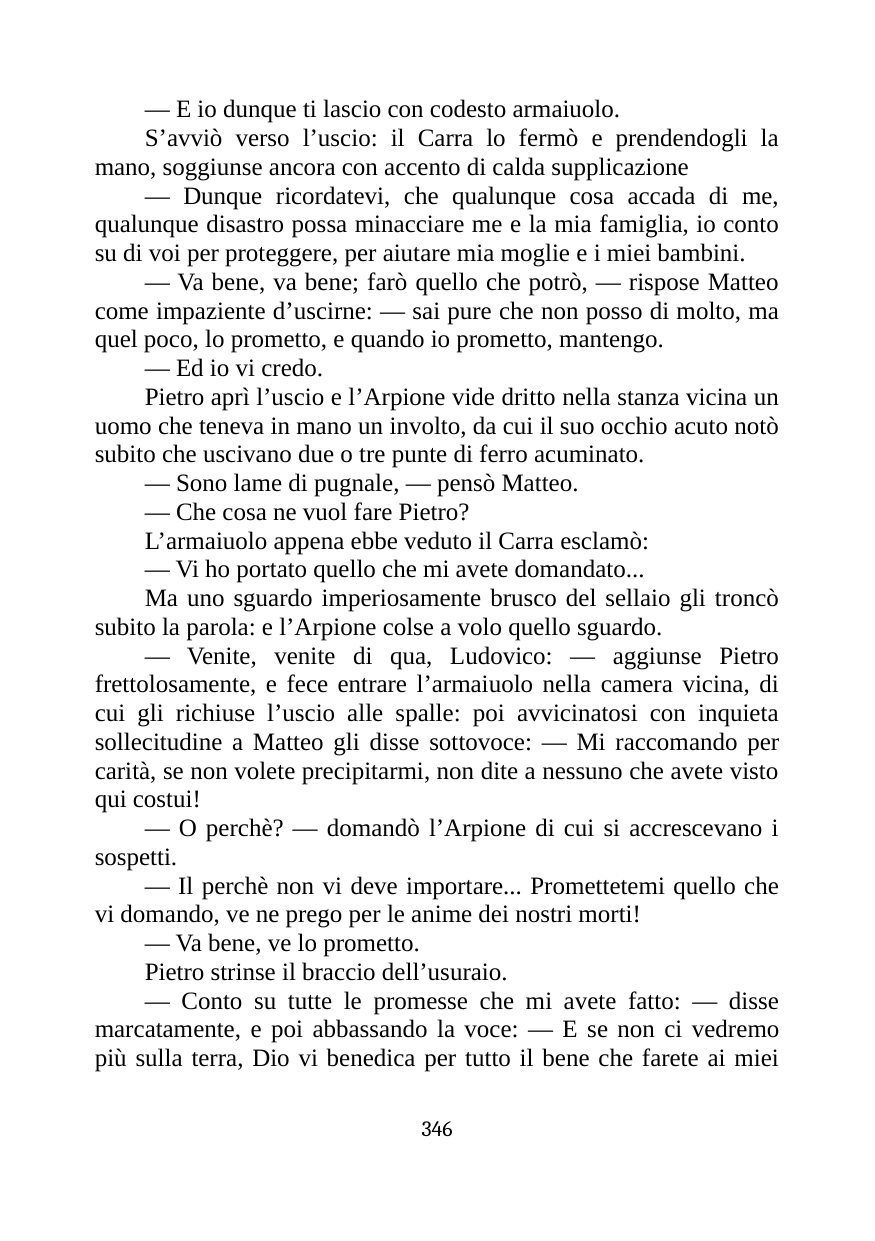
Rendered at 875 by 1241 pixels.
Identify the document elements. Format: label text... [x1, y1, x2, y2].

text — E io dunque ti lascio con codesto armaiuolo. [94, 94, 779, 123]
text — Venite, venite di qua, Ludovico: — aggiunse Pietro frettolosamente, e fece entrare l’armaiuolo nella camera vicina, di cui gli richiuse l’uscio alle spalle: poi avvicinatosi con inquieta sollecitudine a Matteo gli disse sottovoce: — Mi raccomando per carità, se non volete precipitarmi, non dite a nessuno che avete visto qui costui! [94, 641, 779, 813]
text S’avviò verso l’uscio: il Carra lo fermò e prendendogli la mano, soggiunse ancora con accento di calda supplicazione [94, 123, 779, 181]
text — Il perchè non vi deve importare... Promettetemi quello che vi domando, ve ne prego per le anime dei nostri morti! [94, 871, 779, 928]
text Ma uno sguardo imperiosamente brusco del sellaio gli troncò subito la parola: e l’Arpione colse a volo quello sguardo. [94, 583, 779, 641]
text — Va bene, ve lo prometto. [94, 928, 779, 957]
text — Che cosa ne vuol fare Pietro? [94, 497, 779, 526]
text — Sono lame di pugnale, — pensò Matteo. [94, 468, 779, 497]
text Pietro strinse il braccio dell’usuraio. [94, 957, 779, 986]
text L’armaiuolo appena ebbe veduto il Carra esclamò: [94, 526, 779, 554]
text — Ed io vi credo. [94, 353, 779, 382]
text — Va bene, va bene; farò quello che potrò, — rispose Matteo come impaziente d’uscirne: — sai pure che non posso di molto, ma quel poco, lo prometto, e quando io prometto, mantengo. [94, 267, 779, 353]
text — Vi ho portato quello che mi avete domandato... [94, 554, 779, 583]
text — Conto su tutte le promesse che mi avete fatto: — disse marcatamente, e poi abbassando la voce: — E se non ci vedremo più sulla terra, Dio vi benedica per tutto il bene che farete ai miei [94, 986, 779, 1072]
text Pietro aprì l’uscio e l’Arpione vide dritto nella stanza vicina un uomo che teneva in mano un involto, da cui il suo occhio acuto notò subito che uscivano due o tre punte di ferro acuminato. [94, 382, 779, 468]
text — Dunque ricordatevi, che qualunque cosa accada di me, qualunque disastro possa minacciare me e la mia famiglia, io conto su di voi per proteggere, per aiutare mia moglie e i miei bambini. [94, 181, 779, 267]
text — O perchè? — domandò l’Arpione di cui si accrescevano i sospetti. [94, 813, 779, 871]
